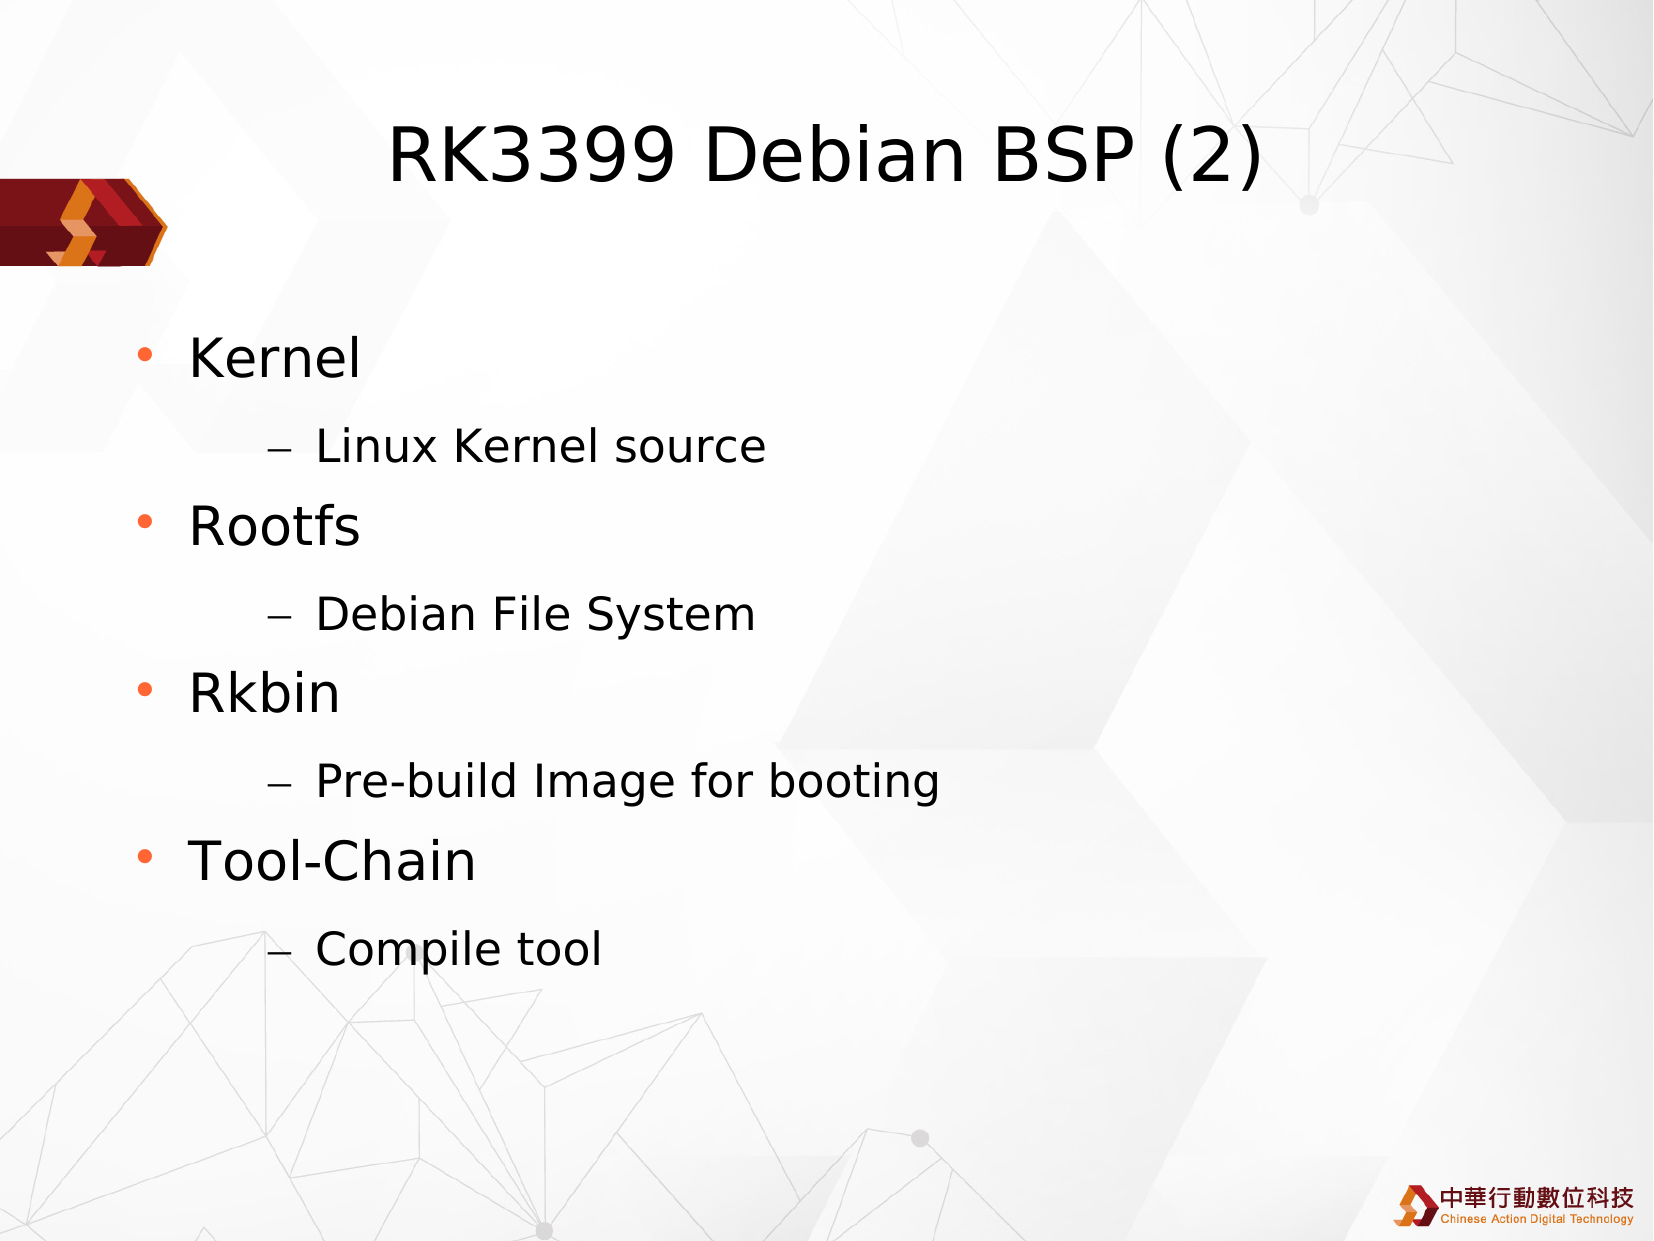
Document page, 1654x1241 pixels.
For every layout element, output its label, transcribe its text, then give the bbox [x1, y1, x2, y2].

title RK3399 Debian BSP (2) [82, 49, 1570, 257]
picture [0, 0, 1654, 1241]
list Kernel Linux Kernel source Rootfs Debian File System Rkbin Pre-build Image for booting Tool-Chain Compile tool [118, 324, 1571, 1045]
